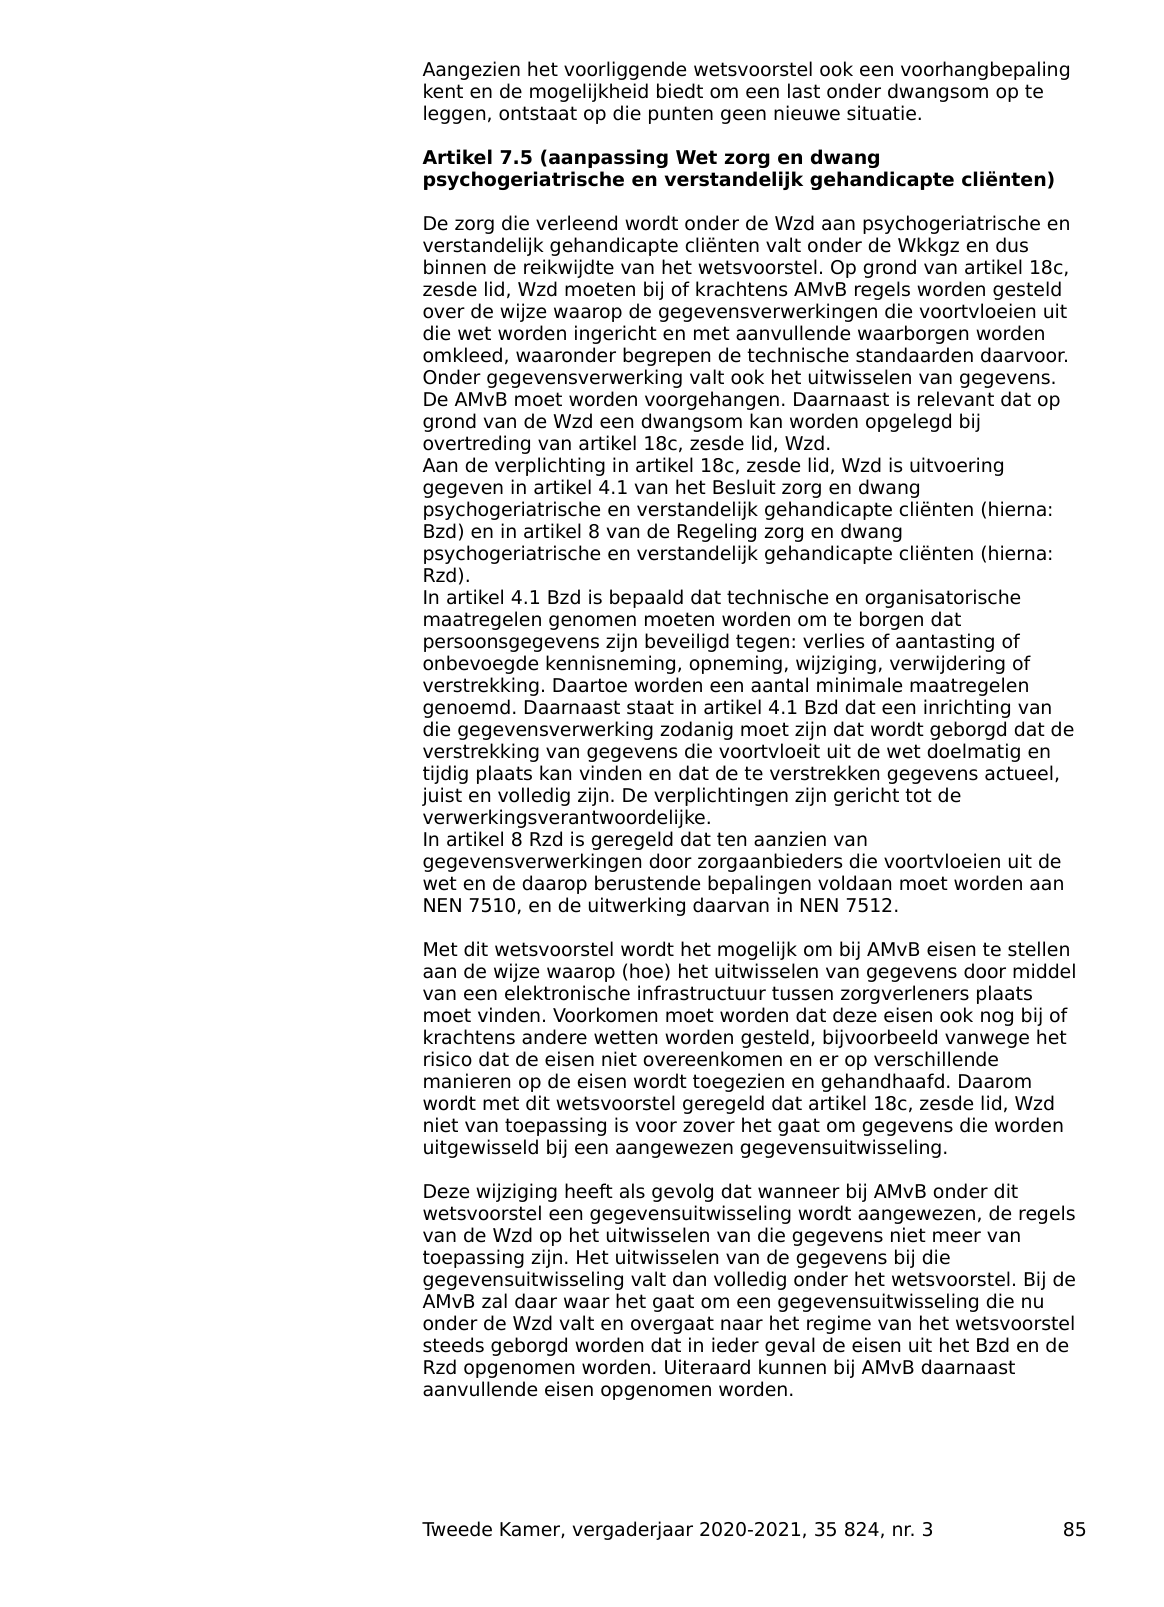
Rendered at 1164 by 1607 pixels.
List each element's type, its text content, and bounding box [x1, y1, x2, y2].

text In artikel 8 Rzd is geregeld dat ten aanzien van gegevensverwerkingen door zorgaanbieders die voortvloeien uit de wet en de daarop berustende bepalingen voldaan moet worden aan NEN 7510, en de uitwerking daarvan in NEN 7512. [422, 829, 1087, 917]
text Aan de verplichting in artikel 18c, zesde lid, Wzd is uitvoering gegeven in artikel 4.1 van het Besluit zorg en dwang psychogeriatrische en verstandelijk gehandicapte cliënten (hierna: Bzd) en in artikel 8 van de Regeling zorg en dwang psychogeriatrische en verstandelijk gehandicapte cliënten (hierna: Rzd). [422, 455, 1087, 587]
text Deze wijziging heeft als gevolg dat wanneer bij AMvB onder dit wetsvoorstel een gegevensuitwisseling wordt aangewezen, de regels van de Wzd op het uitwisselen van die gegevens niet meer van toepassing zijn. Het uitwisselen van de gegevens bij die gegevensuitwisseling valt dan volledig onder het wetsvoorstel. Bij de AMvB zal daar waar het gaat om een gegevensuitwisseling die nu onder de Wzd valt en overgaat naar het regime van het wetsvoorstel steeds geborgd worden dat in ieder geval de eisen uit het Bzd en de Rzd opgenomen worden. Uiteraard kunnen bij AMvB daarnaast aanvullende eisen opgenomen worden. [422, 1181, 1087, 1401]
text Aangezien het voorliggende wetsvoorstel ook een voorhangbepaling kent en de mogelijkheid biedt om een last onder dwangsom op te leggen, ontstaat op die punten geen nieuwe situatie. [422, 59, 1087, 125]
text Met dit wetsvoorstel wordt het mogelijk om bij AMvB eisen te stellen aan de wijze waarop (hoe) het uitwisselen van gegevens door middel van een elektronische infrastructuur tussen zorgverleners plaats moet vinden. Voorkomen moet worden dat deze eisen ook nog bij of krachtens andere wetten worden gesteld, bijvoorbeeld vanwege het risico dat de eisen niet overeenkomen en er op verschillende manieren op de eisen wordt toegezien en gehandhaafd. Daarom wordt met dit wetsvoorstel geregeld dat artikel 18c, zesde lid, Wzd niet van toepassing is voor zover het gaat om gegevens die worden uitgewisseld bij een aangewezen gegevensuitwisseling. [422, 939, 1087, 1159]
subtitle Artikel 7.5 (aanpassing Wet zorg en dwang psychogeriatrische en verstandelijk gehandicapte cliënten) [422, 147, 1087, 191]
text De zorg die verleend wordt onder de Wzd aan psychogeriatrische en verstandelijk gehandicapte cliënten valt onder de Wkkgz en dus binnen de reikwijdte van het wetsvoorstel. Op grond van artikel 18c, zesde lid, Wzd moeten bij of krachtens AMvB regels worden gesteld over de wijze waarop de gegevensverwerkingen die voortvloeien uit die wet worden ingericht en met aanvullende waarborgen worden omkleed, waaronder begrepen de technische standaarden daarvoor. Onder gegevensverwerking valt ook het uitwisselen van gegevens. De AMvB moet worden voorgehangen. Daarnaast is relevant dat op grond van de Wzd een dwangsom kan worden opgelegd bij overtreding van artikel 18c, zesde lid, Wzd. [422, 213, 1087, 455]
text In artikel 4.1 Bzd is bepaald dat technische en organisatorische maatregelen genomen moeten worden om te borgen dat persoonsgegevens zijn beveiligd tegen: verlies of aantasting of onbevoegde kennisneming, opneming, wijziging, verwijdering of verstrekking. Daartoe worden een aantal minimale maatregelen genoemd. Daarnaast staat in artikel 4.1 Bzd dat een inrichting van die gegevensverwerking zodanig moet zijn dat wordt geborgd dat de verstrekking van gegevens die voortvloeit uit de wet doelmatig en tijdig plaats kan vinden en dat de te verstrekken gegevens actueel, juist en volledig zijn. De verplichtingen zijn gericht tot de verwerkingsverantwoordelijke. [422, 587, 1087, 829]
